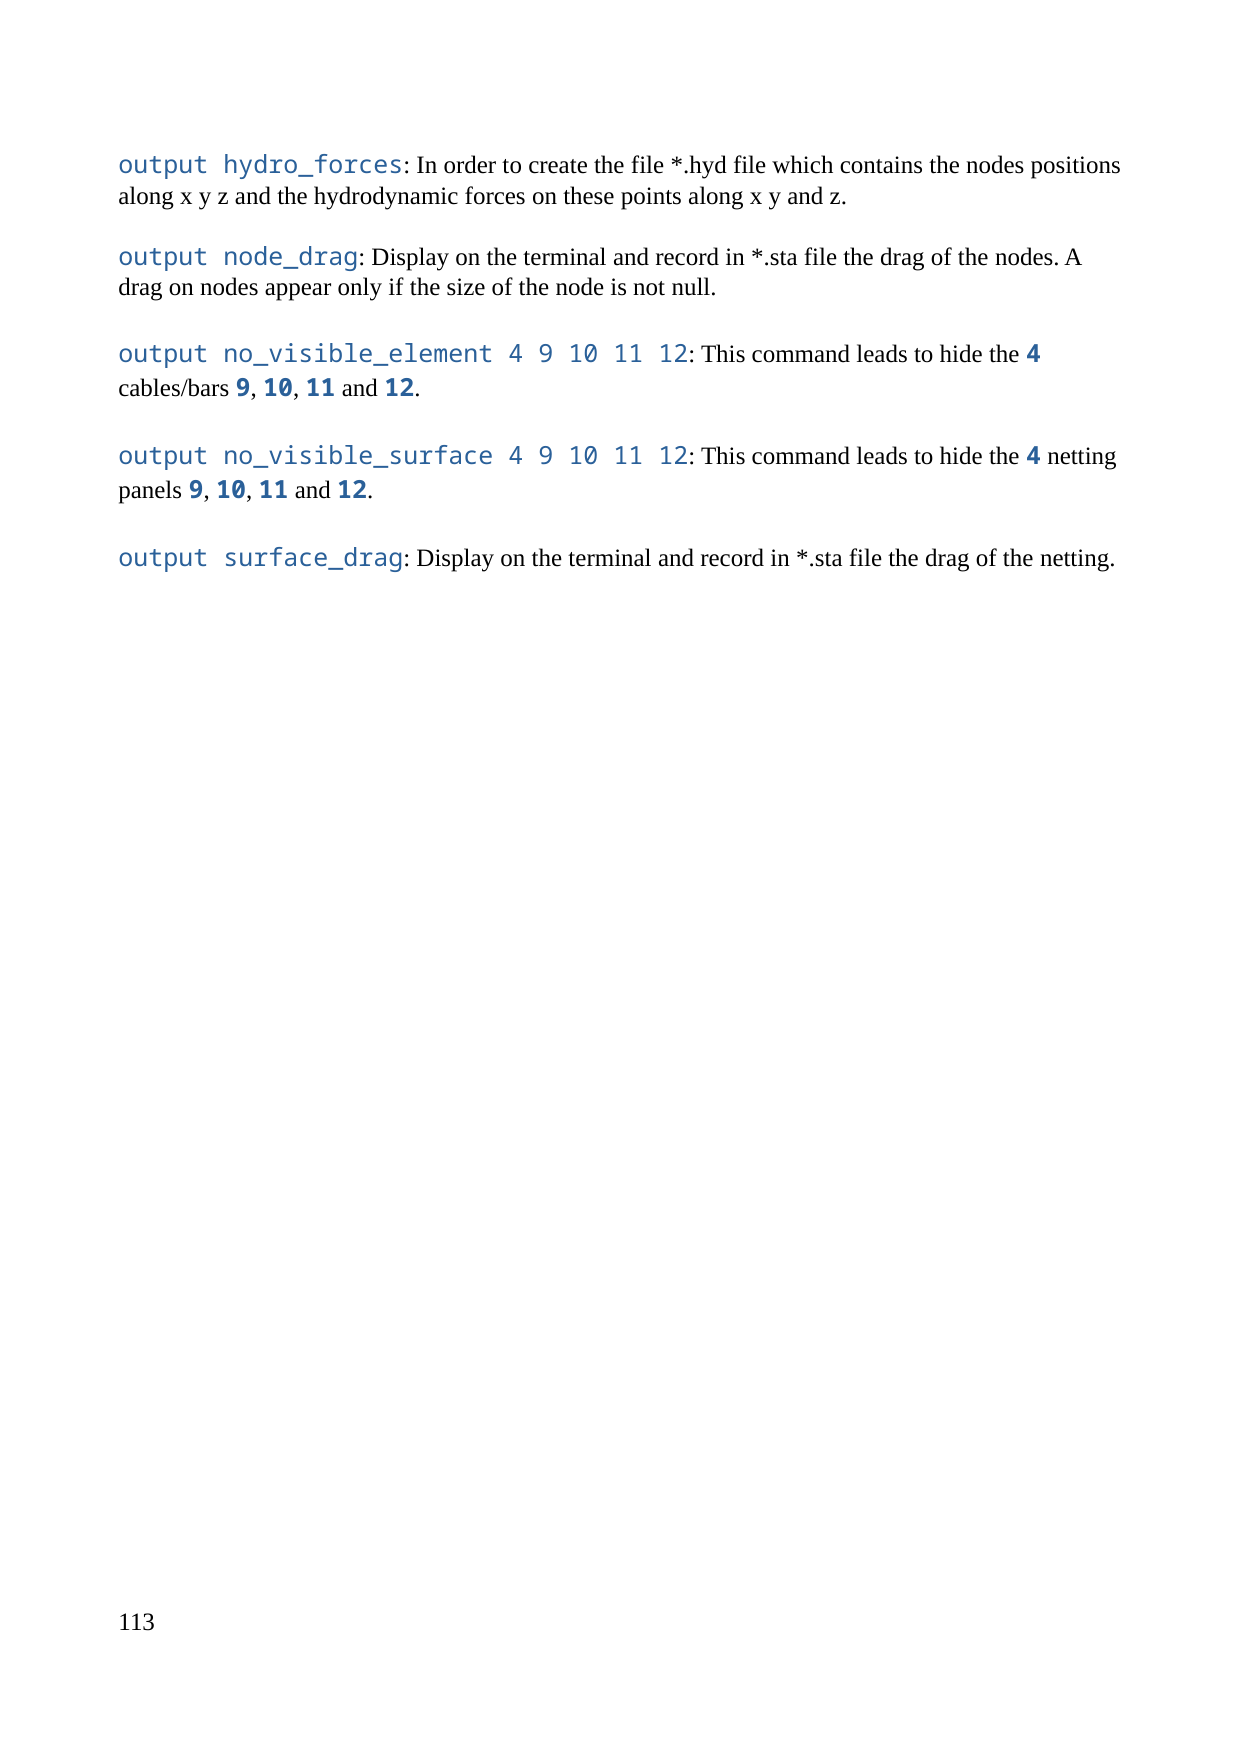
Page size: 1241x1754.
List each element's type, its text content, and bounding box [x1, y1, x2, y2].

text output no_visible_surface 4 9 10 11 12: This command leads to hide the 4 netting panels 9, 10, 11 and 12. [118, 437, 1122, 506]
text output surface_drag: Display on the terminal and record in *.sta file the drag of the netting. [118, 540, 1122, 574]
text output no_visible_element 4 9 10 11 12: This command leads to hide the 4 cables/bars 9, 10, 11 and 12. [118, 335, 1122, 403]
text output node_drag: Display on the terminal and record in *.sta file the drag of the nodes. A drag on nodes appear only if the size of the node is not null. [118, 238, 1122, 301]
text output hydro_forces: In order to create the file *.hyd file which contains the nodes positions along x y z and the hydrodynamic forces on these points along x y and z. [118, 147, 1122, 210]
